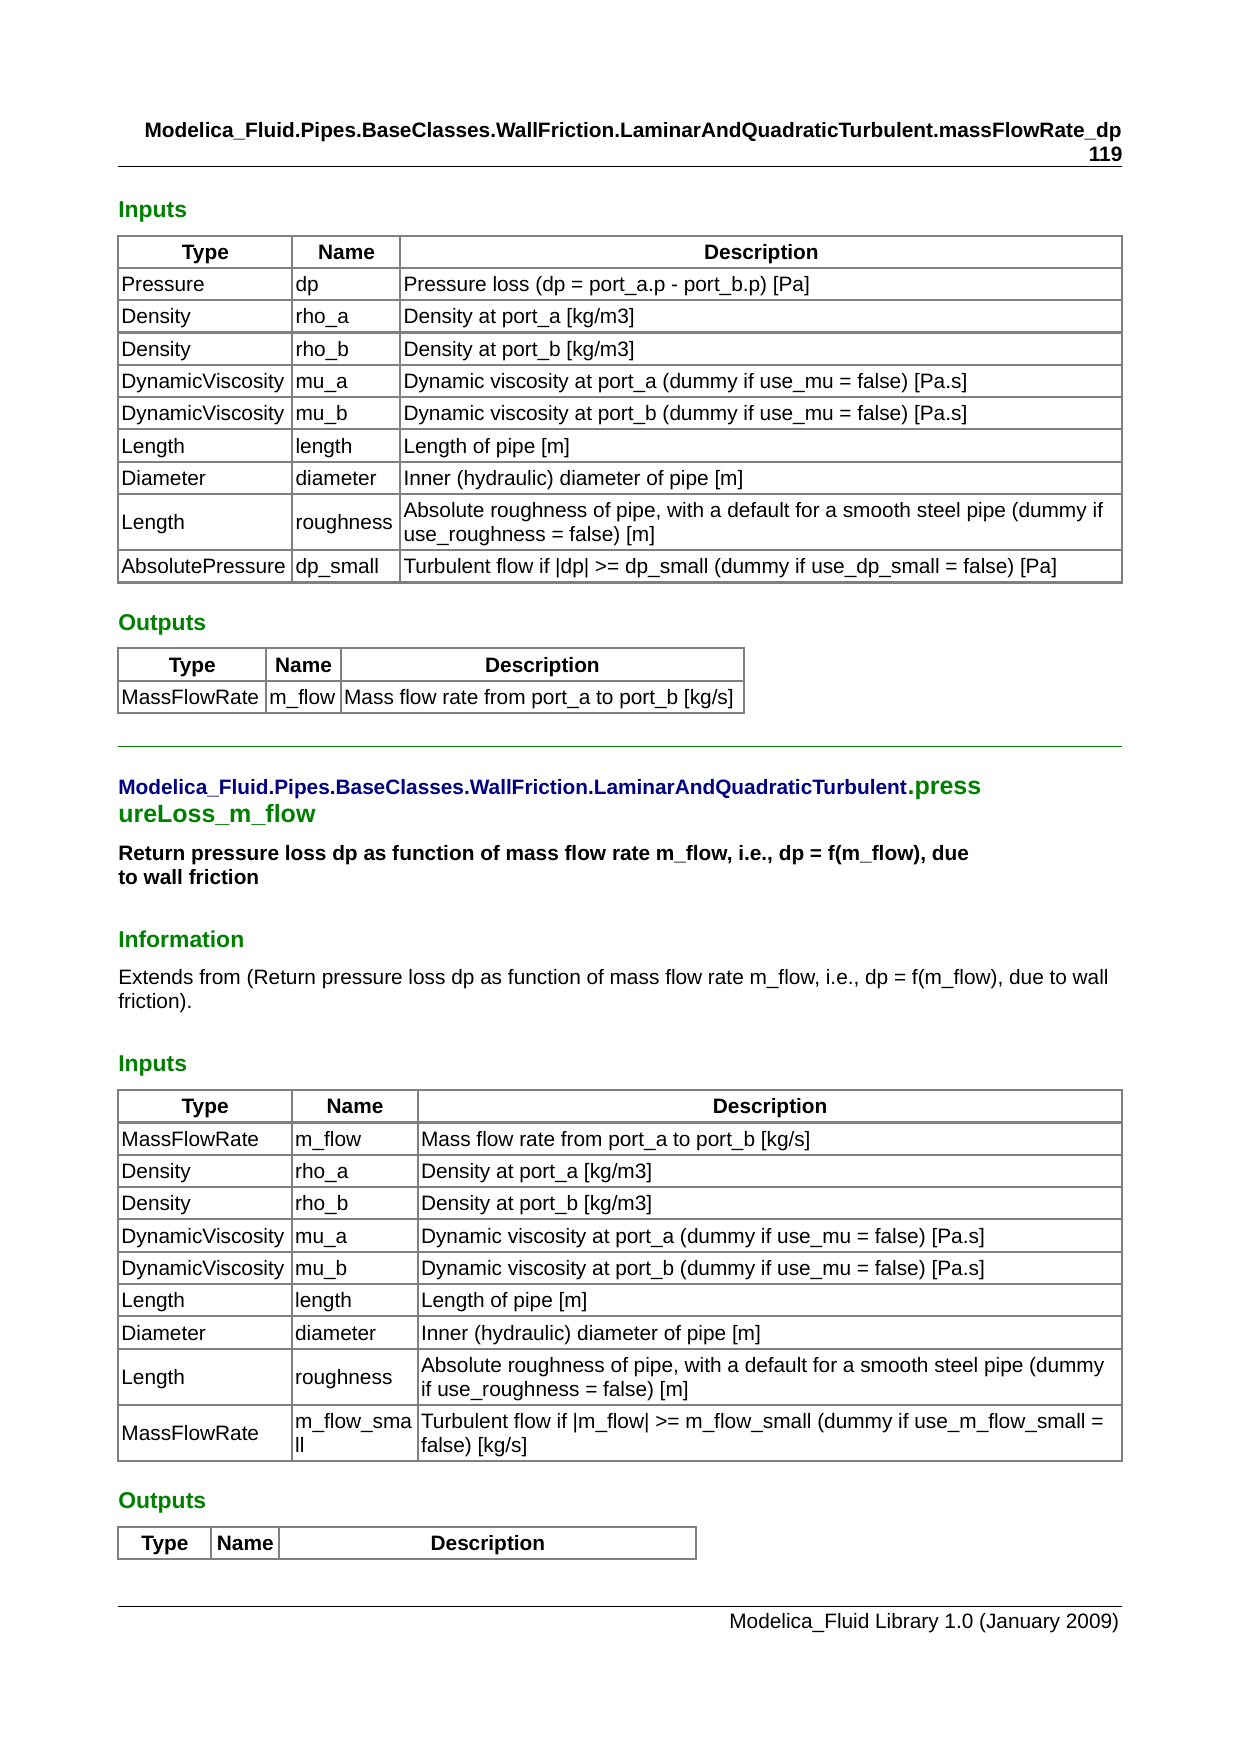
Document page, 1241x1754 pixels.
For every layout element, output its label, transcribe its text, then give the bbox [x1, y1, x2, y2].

table_cell Dynamic viscosity at port_b (dummy if use_mu = false) [Pa.s] [419, 1253, 1121, 1283]
subtitle Outputs [118, 608, 1122, 635]
text Extends from (Return pressure loss dp as function of mass flow rate m_flow, i.e., dp = f(m_flow), due to wall friction). [118, 965, 1122, 1013]
table_cell Density at port_b [kg/m3] [401, 334, 1121, 364]
table_cell mu_b [293, 1253, 417, 1283]
table_cell rho_a [293, 1156, 417, 1186]
table_cell Pressure loss (dp = port_a.p - port_b.p) [Pa] [401, 269, 1121, 299]
table_cell length [293, 430, 399, 461]
table_cell dp [293, 269, 399, 299]
table_cell m_flow_small [293, 1406, 417, 1460]
table_cell m_flow [293, 1124, 417, 1154]
table_cell rho_b [293, 334, 399, 364]
table_cell Length [119, 495, 291, 549]
table_cell Turbulent flow if |m_flow| >= m_flow_small (dummy if use_m_flow_small = false) [kg/s] [419, 1406, 1121, 1460]
table_cell roughness [293, 1350, 417, 1404]
table_cell Dynamic viscosity at port_b (dummy if use_mu = false) [Pa.s] [401, 398, 1121, 428]
table_cell diameter [293, 463, 399, 493]
subtitle Outputs [118, 1487, 1122, 1513]
table_cell Length [119, 430, 291, 461]
table_cell Density at port_b [kg/m3] [419, 1188, 1121, 1218]
table_cell Density at port_a [kg/m3] [401, 301, 1121, 331]
table_cell Density at port_a [kg/m3] [419, 1156, 1121, 1186]
table_cell Density [119, 334, 291, 364]
table_header Description [280, 1528, 695, 1558]
table_cell MassFlowRate [119, 682, 265, 712]
table_cell Dynamic viscosity at port_a (dummy if use_mu = false) [Pa.s] [419, 1220, 1121, 1251]
table_header Name [212, 1528, 278, 1558]
table_cell Absolute roughness of pipe, with a default for a smooth steel pipe (dummy if use_roughness = false) [m] [419, 1350, 1121, 1404]
table_cell AbsolutePressure [119, 551, 291, 581]
table_cell Dynamic viscosity at port_a (dummy if use_mu = false) [Pa.s] [401, 366, 1121, 396]
table_cell Mass flow rate from port_a to port_b [kg/s] [342, 682, 743, 712]
table_cell Length [119, 1285, 291, 1315]
table_cell rho_a [293, 301, 399, 331]
table_cell DynamicViscosity [119, 366, 291, 396]
table_cell Density [119, 1188, 291, 1218]
table_cell MassFlowRate [119, 1406, 291, 1460]
table_header Type [119, 649, 265, 679]
table_cell Diameter [119, 1317, 291, 1347]
table_cell dp_small [293, 551, 399, 581]
subtitle [995, 773, 1120, 828]
table_cell Inner (hydraulic) diameter of pipe [m] [401, 463, 1121, 493]
table_cell Density [119, 301, 291, 331]
table_cell Length [119, 1350, 291, 1404]
table_header Name [293, 1091, 417, 1121]
table_cell Length of pipe [m] [419, 1285, 1121, 1315]
text Return pressure loss dp as function of mass flow rate m_flow, i.e., dp = f(m_flow), due to wall friction [118, 841, 993, 888]
subtitle Modelica_Fluid.Pipes.BaseClasses.WallFriction.LaminarAndQuadraticTurbulent.pressureLoss_m_flow [118, 771, 993, 828]
subtitle Inputs [118, 1050, 1122, 1077]
subtitle Inputs [118, 196, 1122, 222]
table_header Name [293, 237, 399, 267]
table_cell Turbulent flow if |dp| >= dp_small (dummy if use_dp_small = false) [Pa] [401, 551, 1121, 581]
table_cell mu_a [293, 1220, 417, 1251]
table_cell Density [119, 1156, 291, 1186]
table_cell length [293, 1285, 417, 1315]
table_cell mu_b [293, 398, 399, 428]
table_header Name [267, 649, 340, 679]
table_cell DynamicViscosity [119, 1253, 291, 1283]
table_cell MassFlowRate [119, 1124, 291, 1154]
table_cell DynamicViscosity [119, 398, 291, 428]
subtitle Information [118, 926, 1122, 952]
table_header Description [342, 649, 743, 679]
table_cell DynamicViscosity [119, 1220, 291, 1251]
table_cell roughness [293, 495, 399, 549]
table_cell Pressure [119, 269, 291, 299]
table_header Description [401, 237, 1121, 267]
table_cell Inner (hydraulic) diameter of pipe [m] [419, 1317, 1121, 1347]
table_header Type [119, 1528, 210, 1558]
table_cell Mass flow rate from port_a to port_b [kg/s] [419, 1124, 1121, 1154]
table_header Type [119, 1091, 291, 1121]
table_cell Diameter [119, 463, 291, 493]
table_cell rho_b [293, 1188, 417, 1218]
table_cell diameter [293, 1317, 417, 1347]
table_header Type [119, 237, 291, 267]
table_cell Length of pipe [m] [401, 430, 1121, 461]
table_cell m_flow [267, 682, 340, 712]
text [995, 841, 1120, 888]
table_header Description [419, 1091, 1121, 1121]
table_cell mu_a [293, 366, 399, 396]
table_cell Absolute roughness of pipe, with a default for a smooth steel pipe (dummy if use_roughness = false) [m] [401, 495, 1121, 549]
